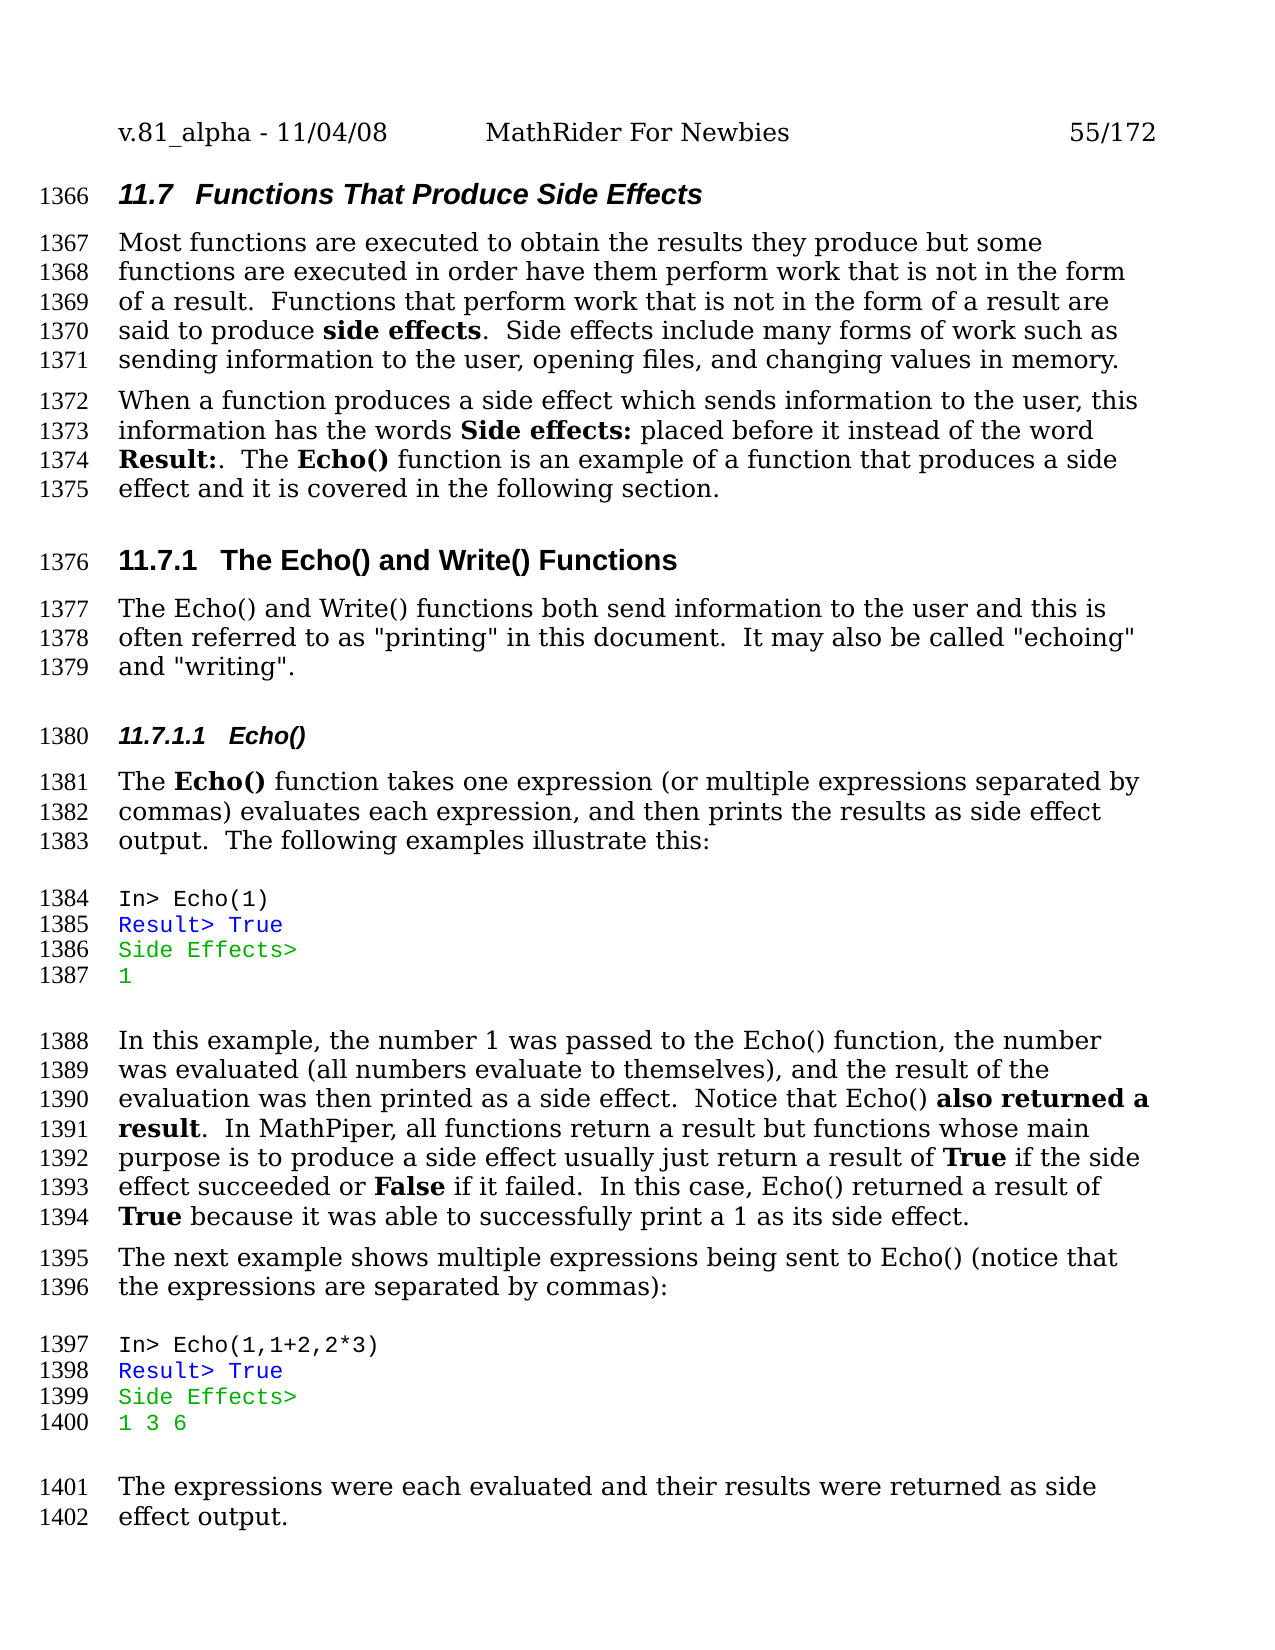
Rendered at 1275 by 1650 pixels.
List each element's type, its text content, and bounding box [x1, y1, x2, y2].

text The Echo() and Write() functions both send information to the user and this is often referred to as "printing" in this document. It may also be called "echoing" and "writing". [118, 594, 1157, 682]
subtitle Functions That Produce Side Effects [118, 177, 1157, 210]
text The expressions were each evaluated and their results were returned as side effect output. [118, 1472, 1157, 1531]
text The Echo() function takes one expression (or multiple expressions separated by commas) evaluates each expression, and then prints the results as side effect output. The following examples illustrate this: [118, 767, 1157, 855]
text When a function produces a side effect which sends information to the user, this information has the words Side effects: placed before it instead of the word Result:. The Echo() function is an example of a function that produces a side effect and it is covered in the following section. [118, 386, 1157, 503]
text Side Effects> [118, 939, 1157, 965]
text The next example shows multiple expressions being sent to Echo() (notice that the expressions are separated by commas): [118, 1243, 1157, 1302]
text In> Echo(1,1+2,2*3) [118, 1333, 1157, 1359]
text In this example, the number 1 was passed to the Echo() function, the number was evaluated (all numbers evaluate to themselves), and the result of the evaluation was then printed as a side effect. Notice that Echo() also returned a result. In MathPiper, all functions return a result but functions whose main purpose is to produce a side effect usually just return a result of True if the side effect succeeded or False if it failed. In this case, Echo() returned a result of True because it was able to successfully print a 1 as its side effect. [118, 1026, 1157, 1231]
text 1 3 6 [118, 1411, 1157, 1437]
text Side Effects> [118, 1385, 1157, 1411]
subtitle Echo() [118, 721, 1157, 749]
text Most functions are executed to obtain the results they produce but some functions are executed in order have them perform work that is not in the form of a result. Functions that perform work that is not in the form of a result are said to produce side effects. Side effects include many forms of work such as sending information to the user, opening files, and changing values in memory. [118, 228, 1157, 374]
text 1 [118, 965, 1157, 991]
text Result> True [118, 1359, 1157, 1385]
text Result> True [118, 913, 1157, 939]
text In> Echo(1) [118, 887, 1157, 913]
subtitle The Echo() and Write() Functions [118, 543, 1157, 576]
